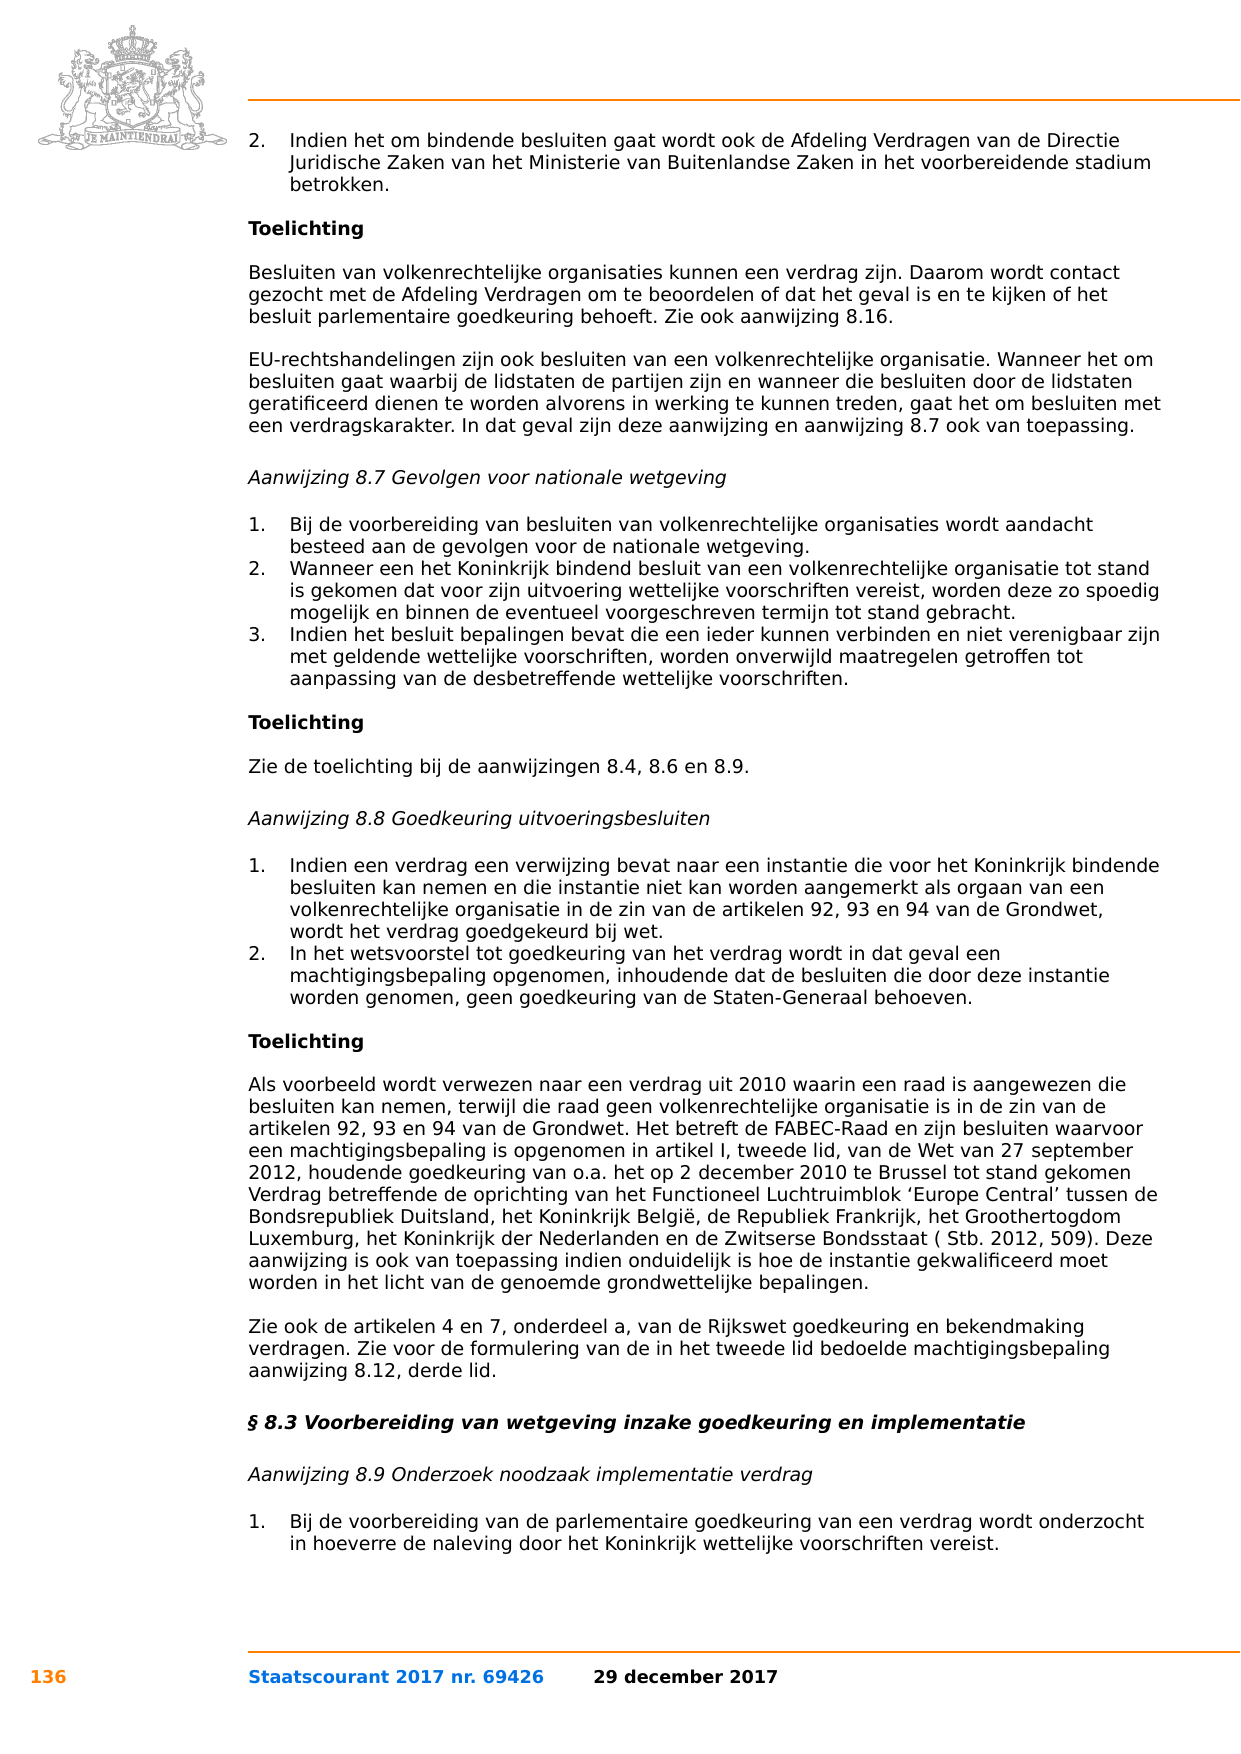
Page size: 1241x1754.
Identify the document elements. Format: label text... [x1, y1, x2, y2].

text Besluiten van volkenrechtelijke organisaties kunnen een verdrag zijn. Daarom wordt contact gezocht met de Afdeling Verdragen om te beoordelen of dat het geval is en te kijken of het besluit parlementaire goedkeuring behoeft. Zie ook aanwijzing 8.16. [248, 262, 1163, 327]
subtitle Aanwijzing 8.7 Gevolgen voor nationale wetgeving [248, 467, 1163, 489]
subtitle Toelichting [248, 218, 1163, 240]
text EU-rechtshandelingen zijn ook besluiten van een volkenrechtelijke organisatie. Wanneer het om besluiten gaat waarbij de lidstaten de partijen zijn en wanneer die besluiten door de lidstaten geratificeerd dienen te worden alvorens in werking te kunnen treden, gaat het om besluiten met een verdragskarakter. In dat geval zijn deze aanwijzing en aanwijzing 8.7 ook van toepassing. [248, 349, 1163, 437]
text 1. Bij de voorbereiding van de parlementaire goedkeuring van een verdrag wordt onderzocht in hoeverre de naleving door het Koninkrijk wettelijke voorschriften vereist. [248, 1511, 1163, 1555]
subtitle Aanwijzing 8.8 Goedkeuring uitvoeringsbesluiten [248, 808, 1163, 830]
text 1. Bij de voorbereiding van besluiten van volkenrechtelijke organisaties wordt aandacht besteed aan de gevolgen voor de nationale wetgeving. [248, 514, 1163, 558]
text 2. In het wetsvoorstel tot goedkeuring van het verdrag wordt in dat geval een machtigingsbepaling opgenomen, inhoudende dat de besluiten die door deze instantie worden genomen, geen goedkeuring van de Staten-Generaal behoeven. [248, 943, 1163, 1009]
subtitle Toelichting [248, 712, 1163, 734]
text Zie de toelichting bij de aanwijzingen 8.4, 8.6 en 8.9. [248, 756, 1163, 778]
picture [38, 25, 227, 150]
text 2. Indien het om bindende besluiten gaat wordt ook de Afdeling Verdragen van de Directie Juridische Zaken van het Ministerie van Buitenlandse Zaken in het voorbereidende stadium betrokken. [248, 130, 1163, 196]
text Zie ook de artikelen 4 en 7, onderdeel a, van de Rijkswet goedkeuring en bekendmaking verdragen. Zie voor de formulering van de in het tweede lid bedoelde machtigingsbepaling aanwijzing 8.12, derde lid. [248, 1316, 1163, 1382]
subtitle § 8.3 Voorbereiding van wetgeving inzake goedkeuring en implementatie [248, 1412, 1163, 1434]
subtitle Toelichting [248, 1031, 1163, 1052]
subtitle Aanwijzing 8.9 Onderzoek noodzaak implementatie verdrag [248, 1464, 1163, 1486]
text 3. Indien het besluit bepalingen bevat die een ieder kunnen verbinden en niet verenigbaar zijn met geldende wettelijke voorschriften, worden onverwijld maatregelen getroffen tot aanpassing van de desbetreffende wettelijke voorschriften. [248, 624, 1163, 690]
text 2. Wanneer een het Koninkrijk bindend besluit van een volkenrechtelijke organisatie tot stand is gekomen dat voor zijn uitvoering wettelijke voorschriften vereist, worden deze zo spoedig mogelijk en binnen de eventueel voorgeschreven termijn tot stand gebracht. [248, 558, 1163, 624]
text 1. Indien een verdrag een verwijzing bevat naar een instantie die voor het Koninkrijk bindende besluiten kan nemen en die instantie niet kan worden aangemerkt als orgaan van een volkenrechtelijke organisatie in de zin van de artikelen 92, 93 en 94 van de Grondwet, wordt het verdrag goedgekeurd bij wet. [248, 855, 1163, 943]
text Als voorbeeld wordt verwezen naar een verdrag uit 2010 waarin een raad is aangewezen die besluiten kan nemen, terwijl die raad geen volkenrechtelijke organisatie is in de zin van de artikelen 92, 93 en 94 van de Grondwet. Het betreft de FABEC-Raad en zijn besluiten waarvoor een machtigingsbepaling is opgenomen in artikel I, tweede lid, van de Wet van 27 september 2012, houdende goedkeuring van o.a. het op 2 december 2010 te Brussel tot stand gekomen Verdrag betreffende de oprichting van het Functioneel Luchtruimblok ‘Europe Central’ tussen de Bondsrepubliek Duitsland, het Koninkrijk België, de Republiek Frankrijk, het Groothertogdom Luxemburg, het Koninkrijk der Nederlanden en de Zwitserse Bondsstaat ( Stb. 2012, 509). Deze aanwijzing is ook van toepassing indien onduidelijk is hoe de instantie gekwalificeerd moet worden in het licht van de genoemde grondwettelijke bepalingen. [248, 1074, 1163, 1294]
